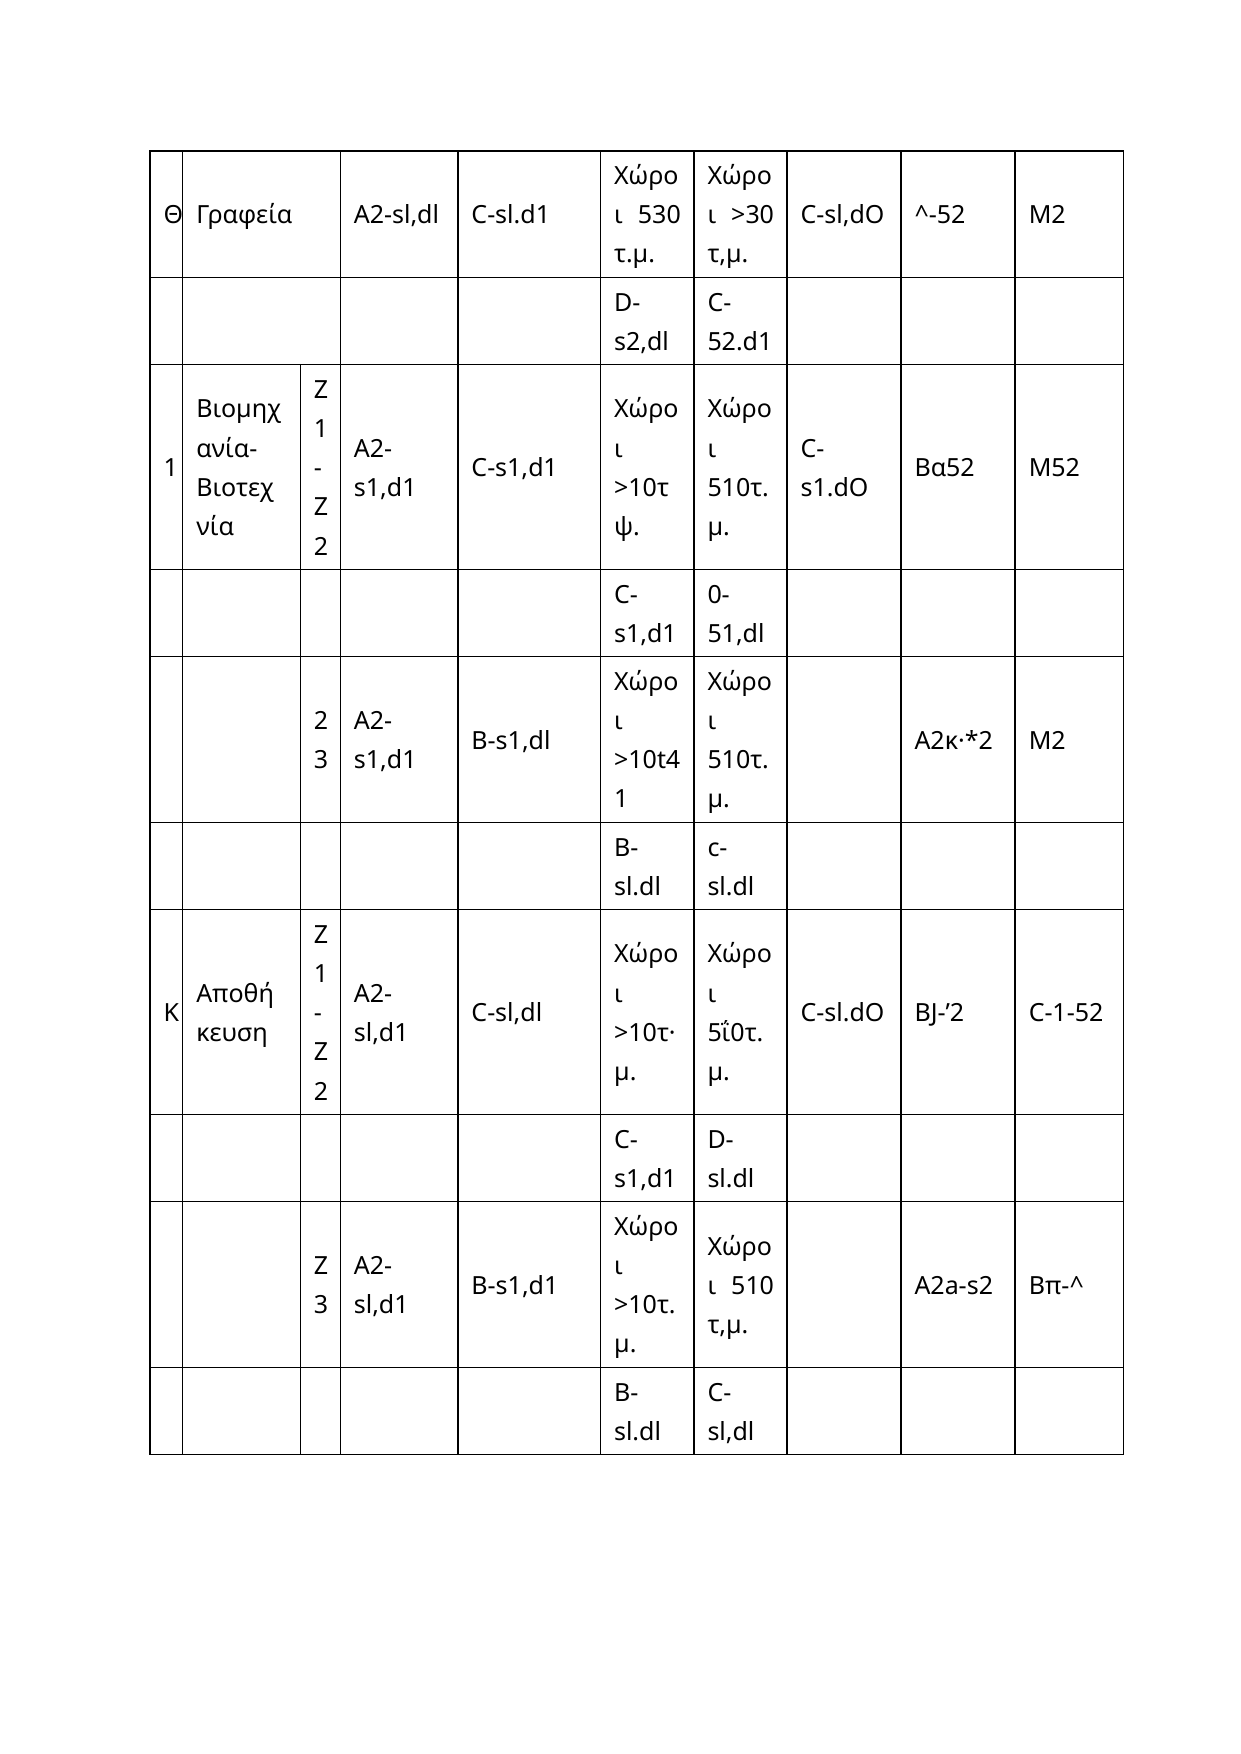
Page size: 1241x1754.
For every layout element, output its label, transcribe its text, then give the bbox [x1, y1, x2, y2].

table_cell [151, 1368, 182, 1454]
table_cell [183, 570, 300, 656]
table_cell D-s2,dl [601, 278, 693, 364]
table_cell [788, 1202, 900, 1366]
table_cell 23 [301, 657, 340, 821]
table_cell [459, 278, 600, 364]
table_cell [183, 657, 300, 821]
table_cell [183, 1368, 300, 1454]
table_cell [788, 657, 900, 821]
table_cell [151, 657, 182, 821]
table_cell B-s1,dl [459, 657, 600, 821]
table_cell [902, 823, 1014, 909]
table_cell C-sl,dl [695, 1368, 786, 1454]
table_cell [1016, 570, 1123, 656]
table_cell [151, 570, 182, 656]
table_cell [902, 1115, 1014, 1201]
table_cell [1016, 278, 1123, 364]
table_cell [902, 1368, 1014, 1454]
table_cell C-s1.dO [788, 365, 900, 568]
table_cell [341, 1368, 457, 1454]
table_cell C-1-52 [1016, 910, 1123, 1113]
table_cell [151, 1202, 182, 1366]
table_cell Χώροι 510 τ,μ. [695, 1202, 786, 1366]
table_cell [459, 570, 600, 656]
table_cell Χώροι >10t41 [601, 657, 693, 821]
table_cell Χώροι >10τ·μ. [601, 910, 693, 1113]
table_cell Χώροι 510τ.μ. [695, 365, 786, 568]
table_cell [151, 1115, 182, 1201]
table_cell C-sl,dl [459, 910, 600, 1113]
table_cell c-sl.dl [695, 823, 786, 909]
table_cell [788, 1368, 900, 1454]
table_cell A2a-s2 [902, 1202, 1014, 1366]
table_cell [788, 570, 900, 656]
table_cell Z1-Z2 [301, 910, 340, 1113]
table_cell 1 [151, 365, 182, 568]
table_cell C-s1,d1 [459, 365, 600, 568]
table_cell Z3 [301, 1202, 340, 1366]
table_cell BJ-’2 [902, 910, 1014, 1113]
table_cell Α2κ·*2 [902, 657, 1014, 821]
table_cell [1016, 1115, 1123, 1201]
table_cell A2-s1,d1 [341, 365, 457, 568]
table_cell [183, 823, 300, 909]
table_cell A2-sl,d1 [341, 910, 457, 1113]
table_cell [151, 823, 182, 909]
table_cell C-sl.dO [788, 910, 900, 1113]
table_cell [459, 1368, 600, 1454]
table_cell B-sl.dl [601, 1368, 693, 1454]
table_cell [902, 570, 1014, 656]
table_cell Θ [151, 152, 182, 276]
table_cell M2 [1016, 657, 1123, 821]
table_cell Χώροι >30 τ,μ. [695, 152, 786, 276]
table_cell Χώροι 530 τ.μ. [601, 152, 693, 276]
table_cell C-s1,d1 [601, 1115, 693, 1201]
table_cell A2-s1,d1 [341, 657, 457, 821]
table_cell [1016, 823, 1123, 909]
table_cell [341, 1115, 457, 1201]
table_cell Χώροι 5ΐ0τ.μ. [695, 910, 786, 1113]
table_cell C-s1,d1 [601, 570, 693, 656]
table_cell M2 [1016, 152, 1123, 276]
table_cell [341, 570, 457, 656]
table_cell Ζ1-Ζ2 [301, 365, 340, 568]
table_cell B-sl.dl [601, 823, 693, 909]
table_cell C-sl.d1 [459, 152, 600, 276]
table_cell [788, 823, 900, 909]
table_cell [341, 278, 457, 364]
table_cell A2-sl,dl [341, 152, 457, 276]
table_cell [301, 570, 340, 656]
table_cell Βπ-^ [1016, 1202, 1123, 1366]
table_cell Βα52 [902, 365, 1014, 568]
table_cell [788, 1115, 900, 1201]
table_cell [788, 278, 900, 364]
table_cell [341, 823, 457, 909]
table_cell Κ [151, 910, 182, 1113]
table_cell [183, 278, 340, 364]
table_cell [459, 1115, 600, 1201]
table_cell ^-52 [902, 152, 1014, 276]
table_cell C-52.d1 [695, 278, 786, 364]
table_cell [183, 1115, 300, 1201]
table_cell [1016, 1368, 1123, 1454]
table_cell Αποθήκευση [183, 910, 300, 1113]
table_cell [459, 823, 600, 909]
table_cell Μ52 [1016, 365, 1123, 568]
table_cell [183, 1202, 300, 1366]
table_cell [902, 278, 1014, 364]
table_cell Χώροι >10τ.μ. [601, 1202, 693, 1366]
table_cell [301, 823, 340, 909]
table_cell [301, 1115, 340, 1201]
table_cell Βιομηχανία- Βιοτεχνία [183, 365, 300, 568]
table_cell Γραφεία [183, 152, 340, 276]
table_cell C-sl,dO [788, 152, 900, 276]
table_cell 0-51,dl [695, 570, 786, 656]
table_cell Χώροι 510τ.μ. [695, 657, 786, 821]
table_cell [151, 278, 182, 364]
table_cell [301, 1368, 340, 1454]
table_cell D-sl.dl [695, 1115, 786, 1201]
table_cell Χώροι >10τψ. [601, 365, 693, 568]
table_cell B-s1,d1 [459, 1202, 600, 1366]
table_cell A2-sl,d1 [341, 1202, 457, 1366]
